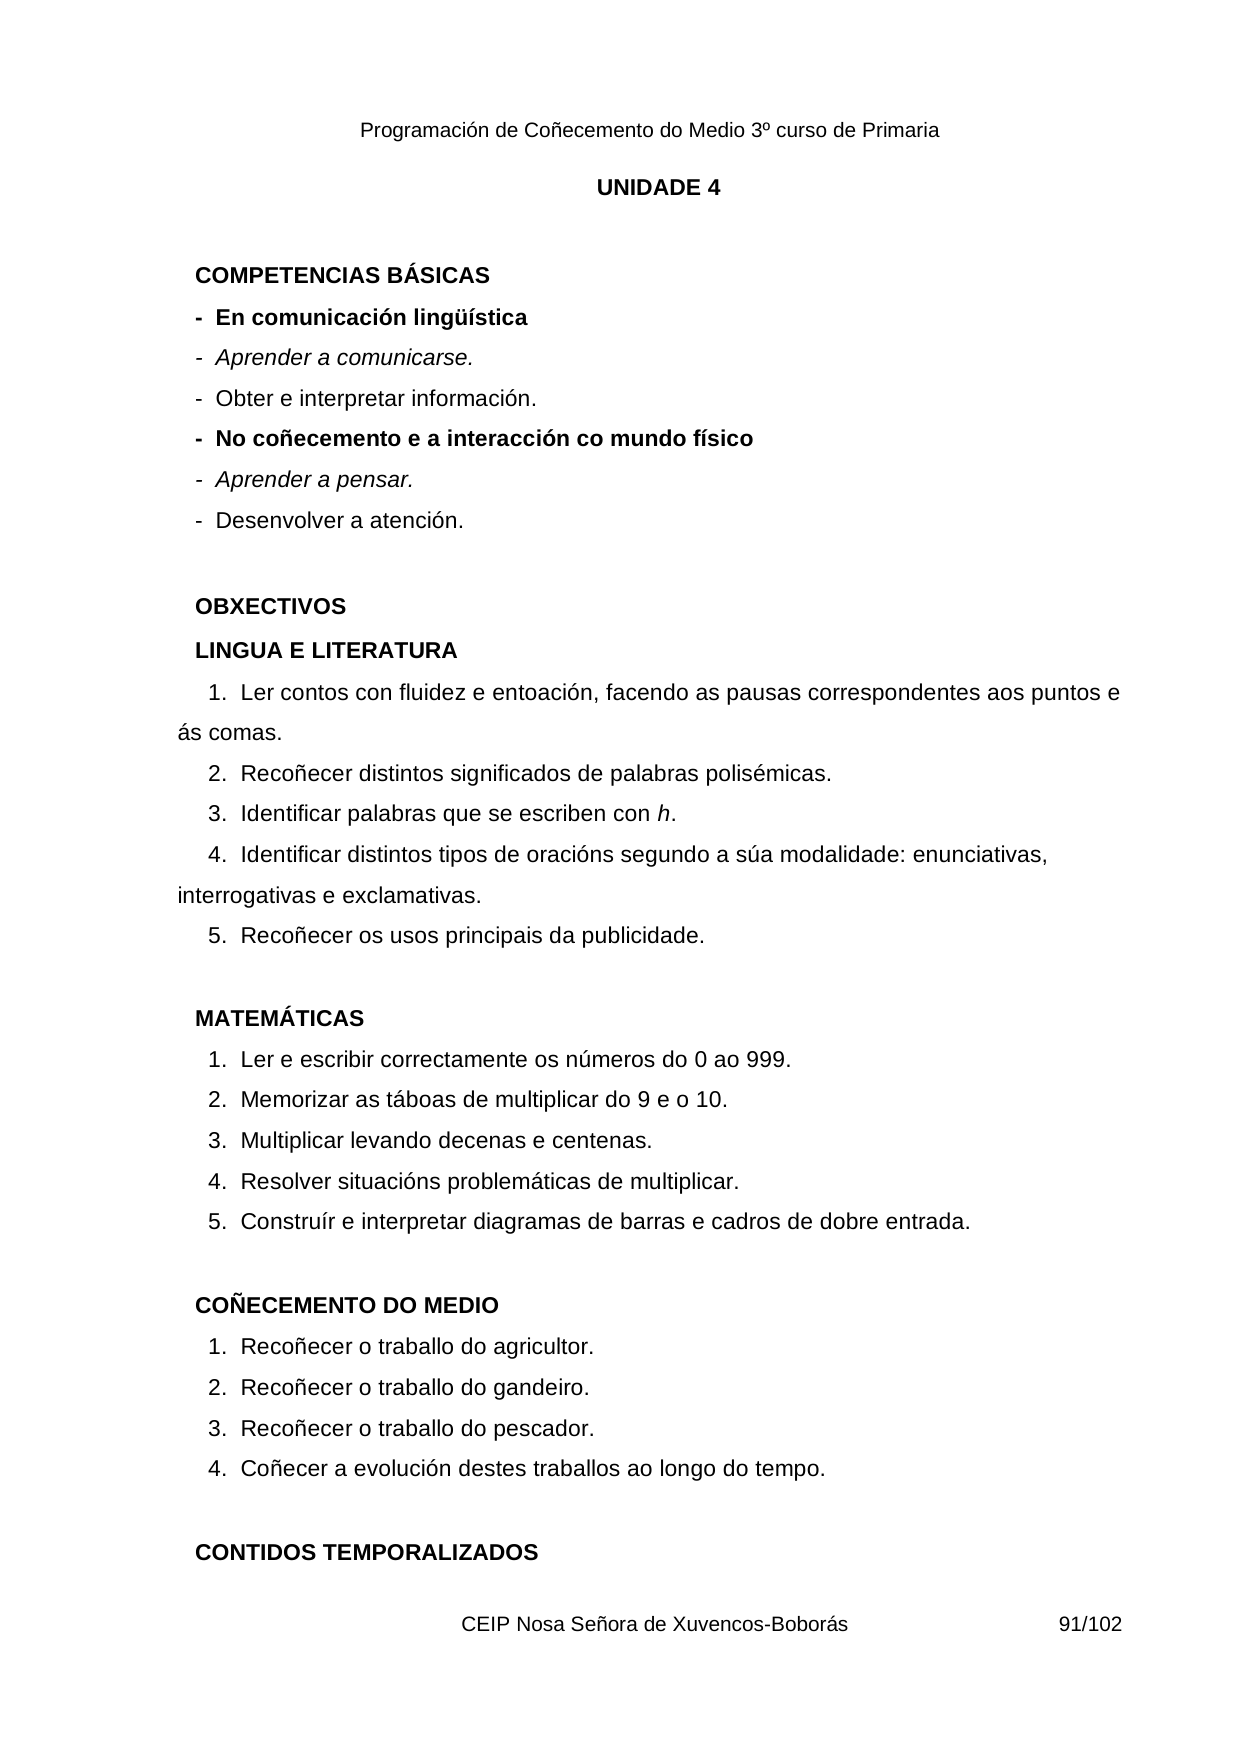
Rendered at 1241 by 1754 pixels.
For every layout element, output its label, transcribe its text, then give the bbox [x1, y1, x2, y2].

text 2. Memorizar as táboas de multiplicar do 9 e o 10. [177, 1086, 1122, 1113]
text COMPETENCIAS BÁSICAS [177, 259, 1122, 288]
text 3. Recoñecer o traballo do pescador. [177, 1414, 1122, 1441]
text 1. Ler contos con fluidez e entoación, facendo as pausas correspondentes aos puntos e ás comas. [177, 678, 1122, 746]
text LINGUA E LITERATURA [177, 634, 1122, 663]
text - En comunicación lingüística [177, 303, 1122, 330]
text 5. Recoñecer os usos principais da publicidade. [177, 922, 1122, 949]
text 3. Identificar palabras que se escriben con h. [177, 800, 1122, 827]
text 4. Coñecer a evolución destes traballos ao longo do tempo. [177, 1454, 1122, 1482]
text UNIDADE 4 [177, 172, 1122, 201]
text 2. Recoñecer o traballo do gandeiro. [177, 1373, 1122, 1400]
text OBXECTIVOS [177, 590, 1122, 619]
text - Obter e interpretar información. [177, 384, 1122, 411]
text 3. Multiplicar levando decenas e centenas. [177, 1126, 1122, 1153]
text 2. Recoñecer distintos significados de palabras polisémicas. [177, 759, 1122, 786]
text - No coñecemento e a interacción co mundo físico [177, 425, 1122, 452]
text 1. Recoñecer o traballo do agricultor. [177, 1333, 1122, 1360]
text 5. Construír e interpretar diagramas de barras e cadros de dobre entrada. [177, 1208, 1122, 1235]
text - Aprender a pensar. [177, 465, 1122, 492]
text COÑECEMENTO DO MEDIO [177, 1289, 1122, 1318]
text MATEMÁTICAS [177, 1003, 1122, 1031]
text - Aprender a comunicarse. [177, 343, 1122, 371]
text 1. Ler e escribir correctamente os números do 0 ao 999. [177, 1045, 1122, 1072]
text 4. Resolver situacións problemáticas de multiplicar. [177, 1167, 1122, 1194]
text CONTIDOS TEMPORALIZADOS [177, 1536, 1122, 1565]
text - Desenvolver a atención. [177, 506, 1122, 533]
text 4. Identificar distintos tipos de oracións segundo a súa modalidade: enunciativas, interrogativas e exclamativas. [177, 840, 1122, 908]
